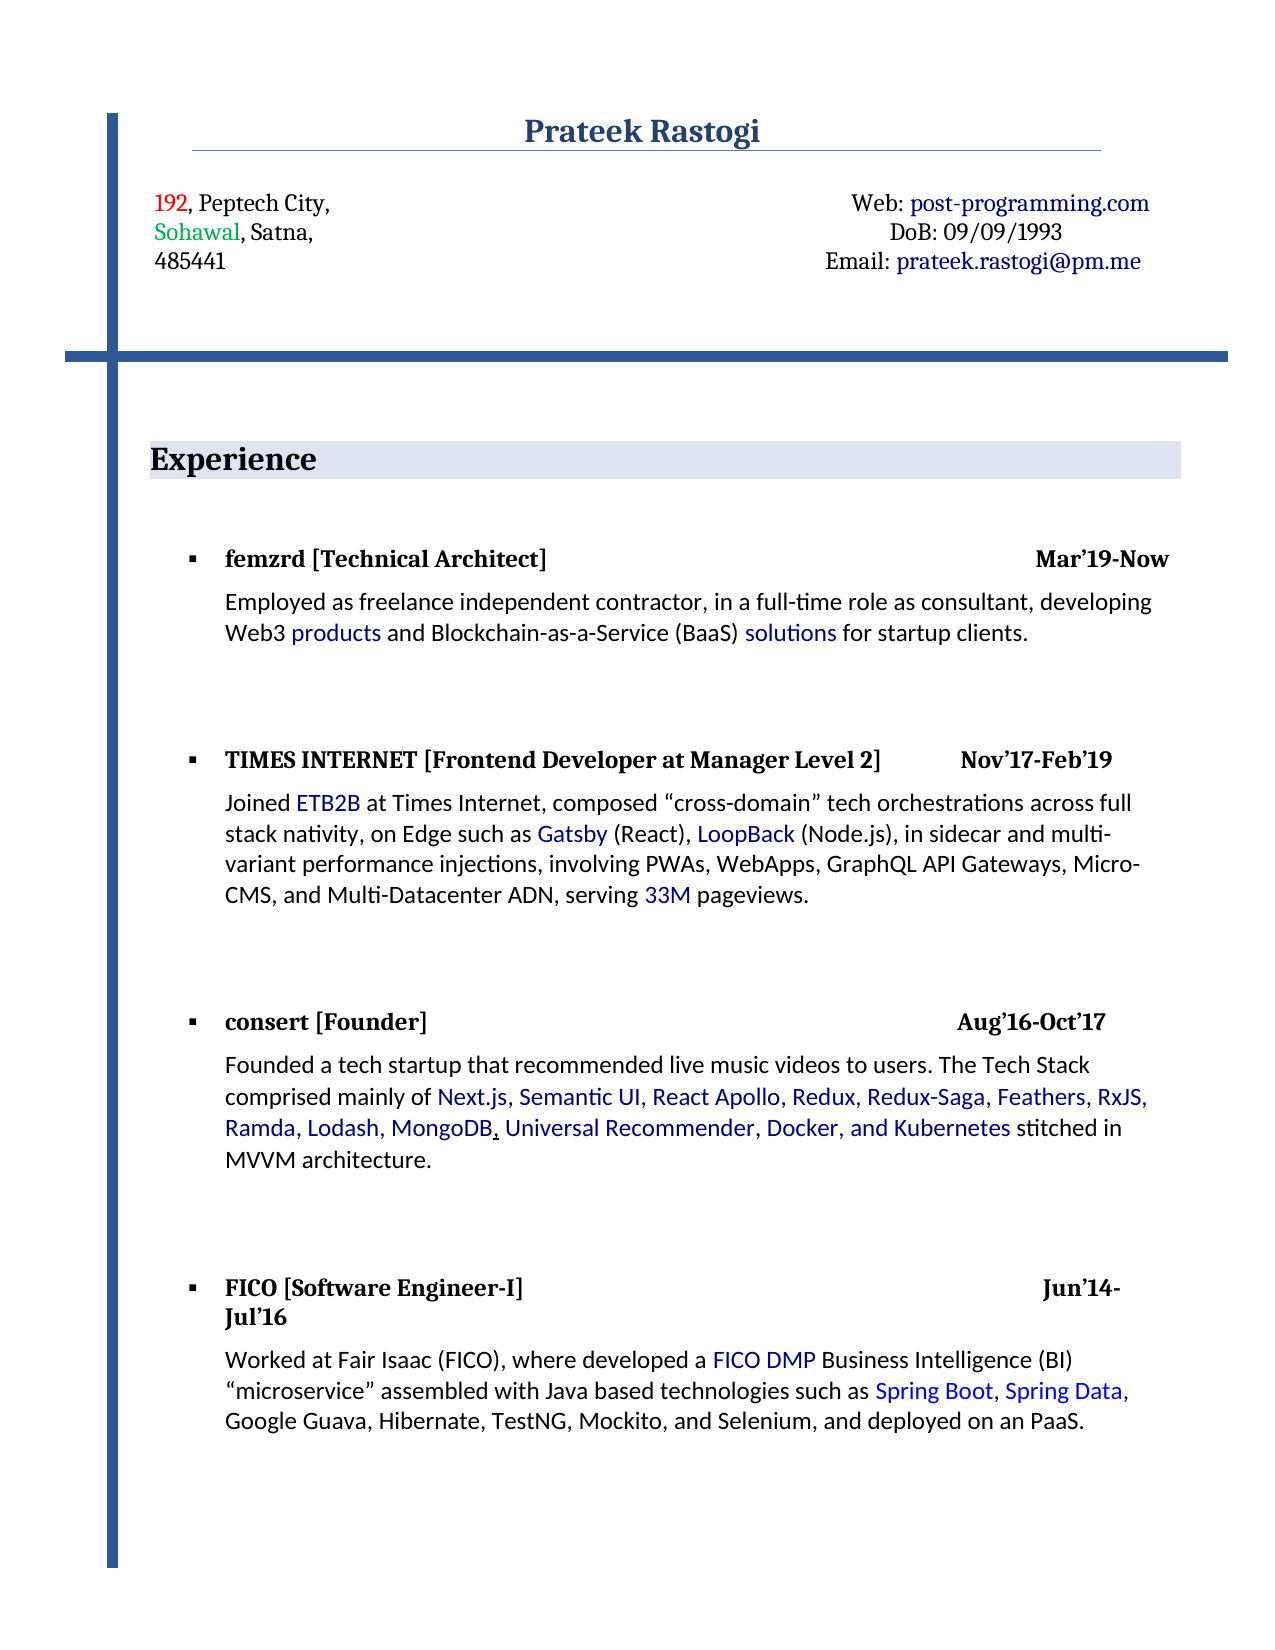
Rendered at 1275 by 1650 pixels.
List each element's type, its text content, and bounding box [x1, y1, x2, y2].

title femzrd [Technical Architect] Mar’19-Now [187, 545, 1181, 574]
title Joined ETB2B at Times Internet, composed “cross-domain” tech orchestrations across full stack nativity, on Edge such as Gatsby (React), LoopBack (Node.js), in sidecar and multi-variant performance injections, involving PWAs, WebApps, GraphQL API Gateways, Micro-CMS, and Multi-Datacenter ADN, serving 33M pageviews. [225, 787, 1181, 909]
title consert [Founder] Aug’16-Oct’17 [187, 1008, 1181, 1037]
title Founded a tech startup that recommended live music videos to users. The Tech Stack comprised mainly of Next.js, Semantic UI, React Apollo, Redux, Redux-Saga, Feathers, RxJS, Ramda, Lodash, MongoDB, Universal Recommender, Docker, and Kubernetes stitched in MVVM architecture. [225, 1049, 1181, 1174]
title FICO [Software Engineer-I] Jun’14-Jul’16 [187, 1274, 1181, 1332]
subtitle Experience [150, 441, 1181, 479]
text Sohawal, Satna, DoB: 09/09/1993 [122, 218, 1181, 247]
text 192, Peptech City, Web: post-programming.com [122, 189, 1181, 218]
title Worked at Fair Isaac (FICO), where developed a FICO DMP Business Intelligence (BI) “microservice” assembled with Java based technologies such as Spring Boot, Spring Data, Google Guava, Hibernate, TestNG, Mockito, and Selenium, and deployed on an PaaS. [225, 1344, 1181, 1436]
title Employed as freelance independent contractor, in a full-time role as consultant, developing Web3 products and Blockchain-as-a-Service (BaaS) solutions for startup clients. [225, 586, 1181, 647]
text 485441 Email: prateek.rastogi@pm.me [122, 247, 1181, 304]
title TIMES INTERNET [Frontend Developer at Manager Level 2] Nov’17-Feb’19 [187, 746, 1181, 775]
title Prateek Rastogi [487, 112, 1181, 151]
